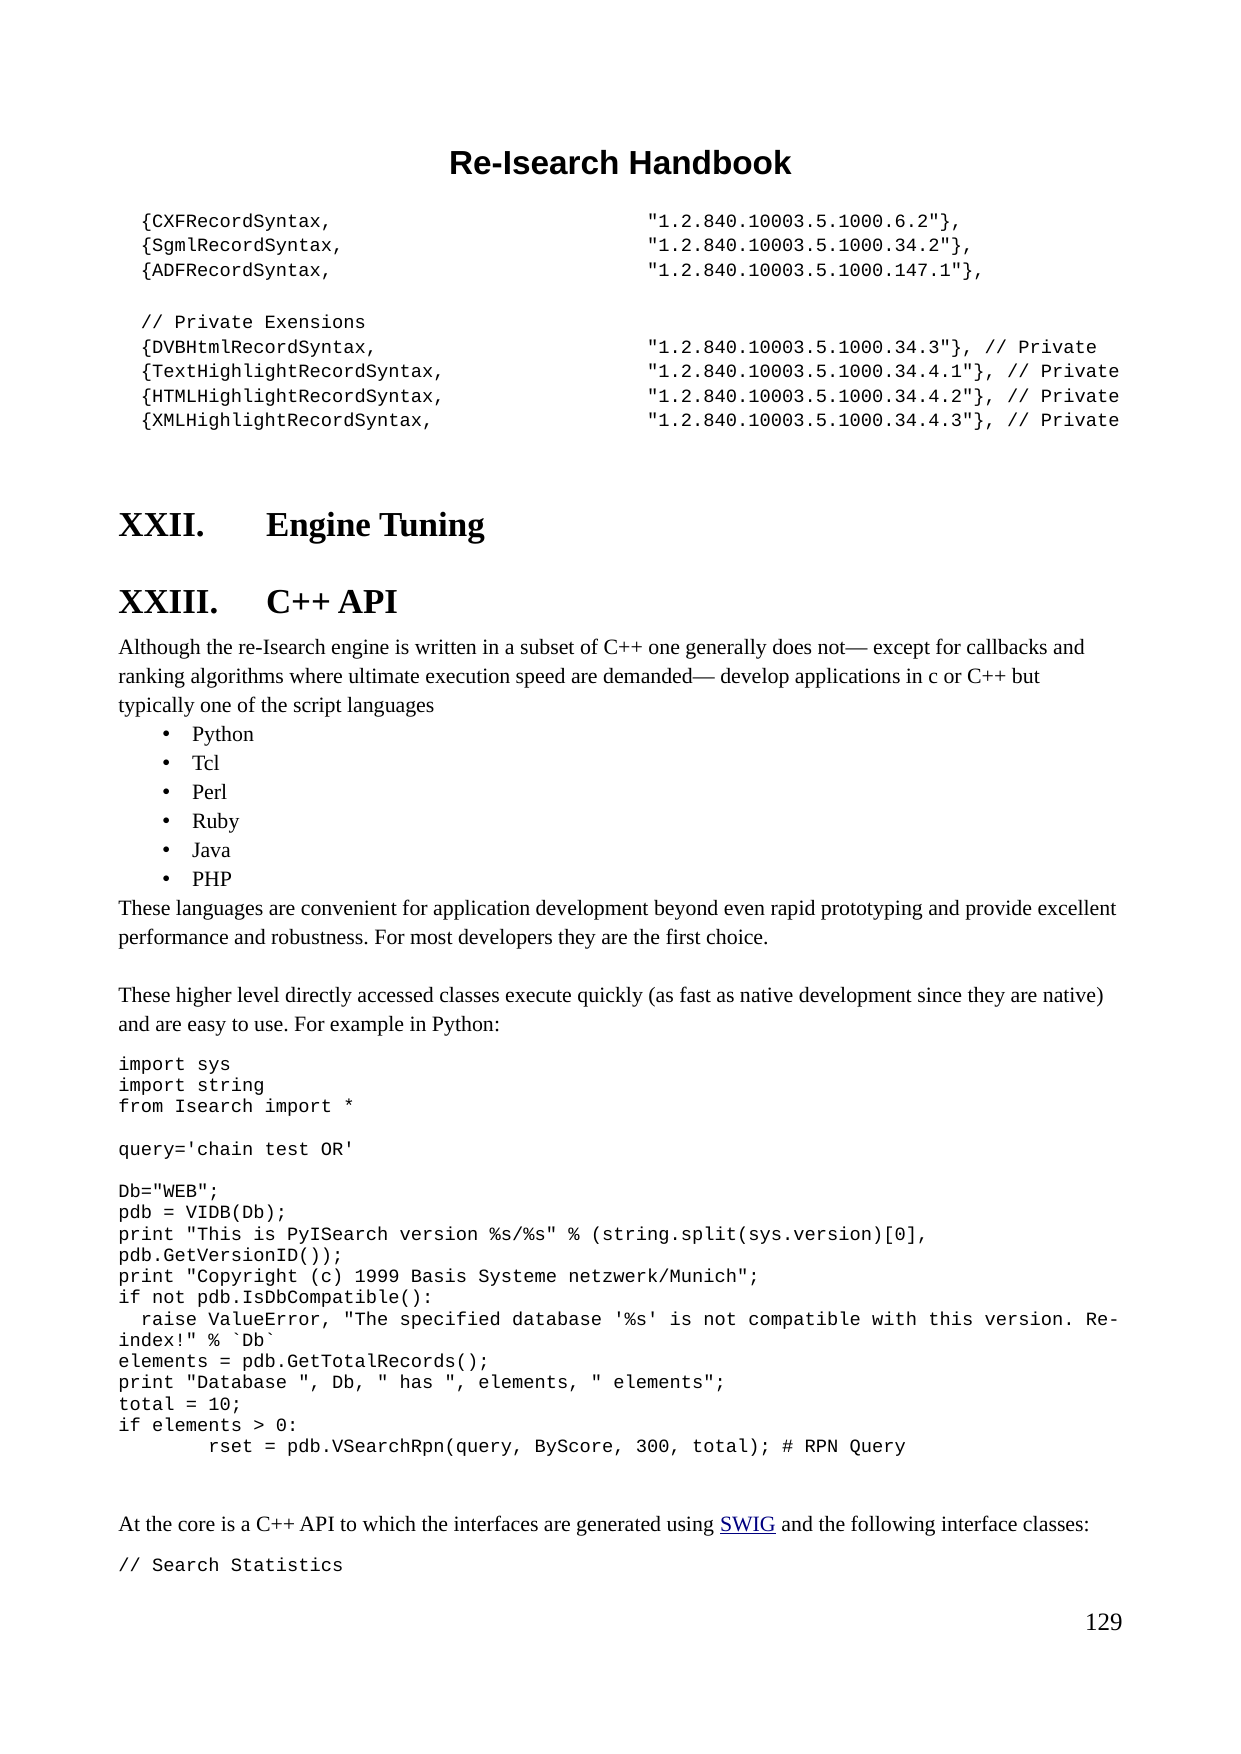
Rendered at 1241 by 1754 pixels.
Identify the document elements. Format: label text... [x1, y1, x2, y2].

text These languages are convenient for application development beyond even rapid prototyping and provide excellent performance and robustness. For most developers they are the first choice. [118, 895, 1122, 949]
text {TextHighlightRecordSyntax, "1.2.840.10003.5.1000.34.4.1"}, // Private [118, 362, 1122, 383]
text These higher level directly accessed classes execute quickly (as fast as native development since they are native) and are easy to use. For example in Python: [118, 953, 1122, 1036]
text elements = pdb.GetTotalRecords(); [118, 1352, 1122, 1373]
text {DVBHtmlRecordSyntax, "1.2.840.10003.5.1000.34.3"}, // Private [118, 338, 1122, 359]
text {CXFRecordSyntax, "1.2.840.10003.5.1000.6.2"}, [118, 212, 1122, 233]
list Tcl [162, 750, 1122, 775]
text {ADFRecordSyntax, "1.2.840.10003.5.1000.147.1"}, [118, 260, 1122, 282]
list Java [162, 837, 1122, 862]
text // Private Exensions [118, 313, 1122, 334]
text print "Copyright (c) 1999 Basis Systeme netzwerk/Munich"; [118, 1267, 1122, 1288]
text import sys [118, 1054, 1122, 1076]
text rset = pdb.VSearchRpn(query, ByScore, 300, total); # RPN Query [118, 1437, 1122, 1458]
text At the core is a C++ API to which the interfaces are generated using SWIG and the following interface classes: [118, 1511, 1122, 1537]
subtitle Engine Tuning [118, 504, 1122, 544]
text {XMLHighlightRecordSyntax, "1.2.840.10003.5.1000.34.4.3"}, // Private [118, 411, 1122, 432]
text {SgmlRecordSyntax, "1.2.840.10003.5.1000.34.2"}, [118, 236, 1122, 257]
text raise ValueError, "The specified database '%s' is not compatible with this version. Re-index!" % `Db` [118, 1309, 1122, 1352]
text print "Database ", Db, " has ", elements, " elements"; [118, 1373, 1122, 1394]
text if elements > 0: [118, 1416, 1122, 1437]
list Ruby [162, 808, 1122, 833]
list Python [162, 721, 1122, 746]
list PHP [162, 866, 1122, 891]
text {HTMLHighlightRecordSyntax, "1.2.840.10003.5.1000.34.4.2"}, // Private [118, 386, 1122, 408]
text print "This is PyISearch version %s/%s" % (string.split(sys.version)[0], pdb.GetVersionID()); [118, 1224, 1122, 1267]
text if not pdb.IsDbCompatible(): [118, 1288, 1122, 1309]
text // Search Statistics [118, 1555, 1122, 1577]
text from Isearch import * [118, 1097, 1122, 1118]
text Although the re-Isearch engine is written in a subset of C++ one generally does not— except for callbacks and ranking algorithms where ultimate execution speed are demanded— develop applications in c or C++ but typically one of the script languages [118, 634, 1122, 717]
text query='chain test OR' [118, 1139, 1122, 1161]
text total = 10; [118, 1394, 1122, 1416]
list Perl [162, 779, 1122, 804]
text Db="WEB"; [118, 1182, 1122, 1203]
subtitle C++ API [118, 581, 1122, 622]
text import string [118, 1076, 1122, 1097]
text pdb = VIDB(Db); [118, 1203, 1122, 1224]
